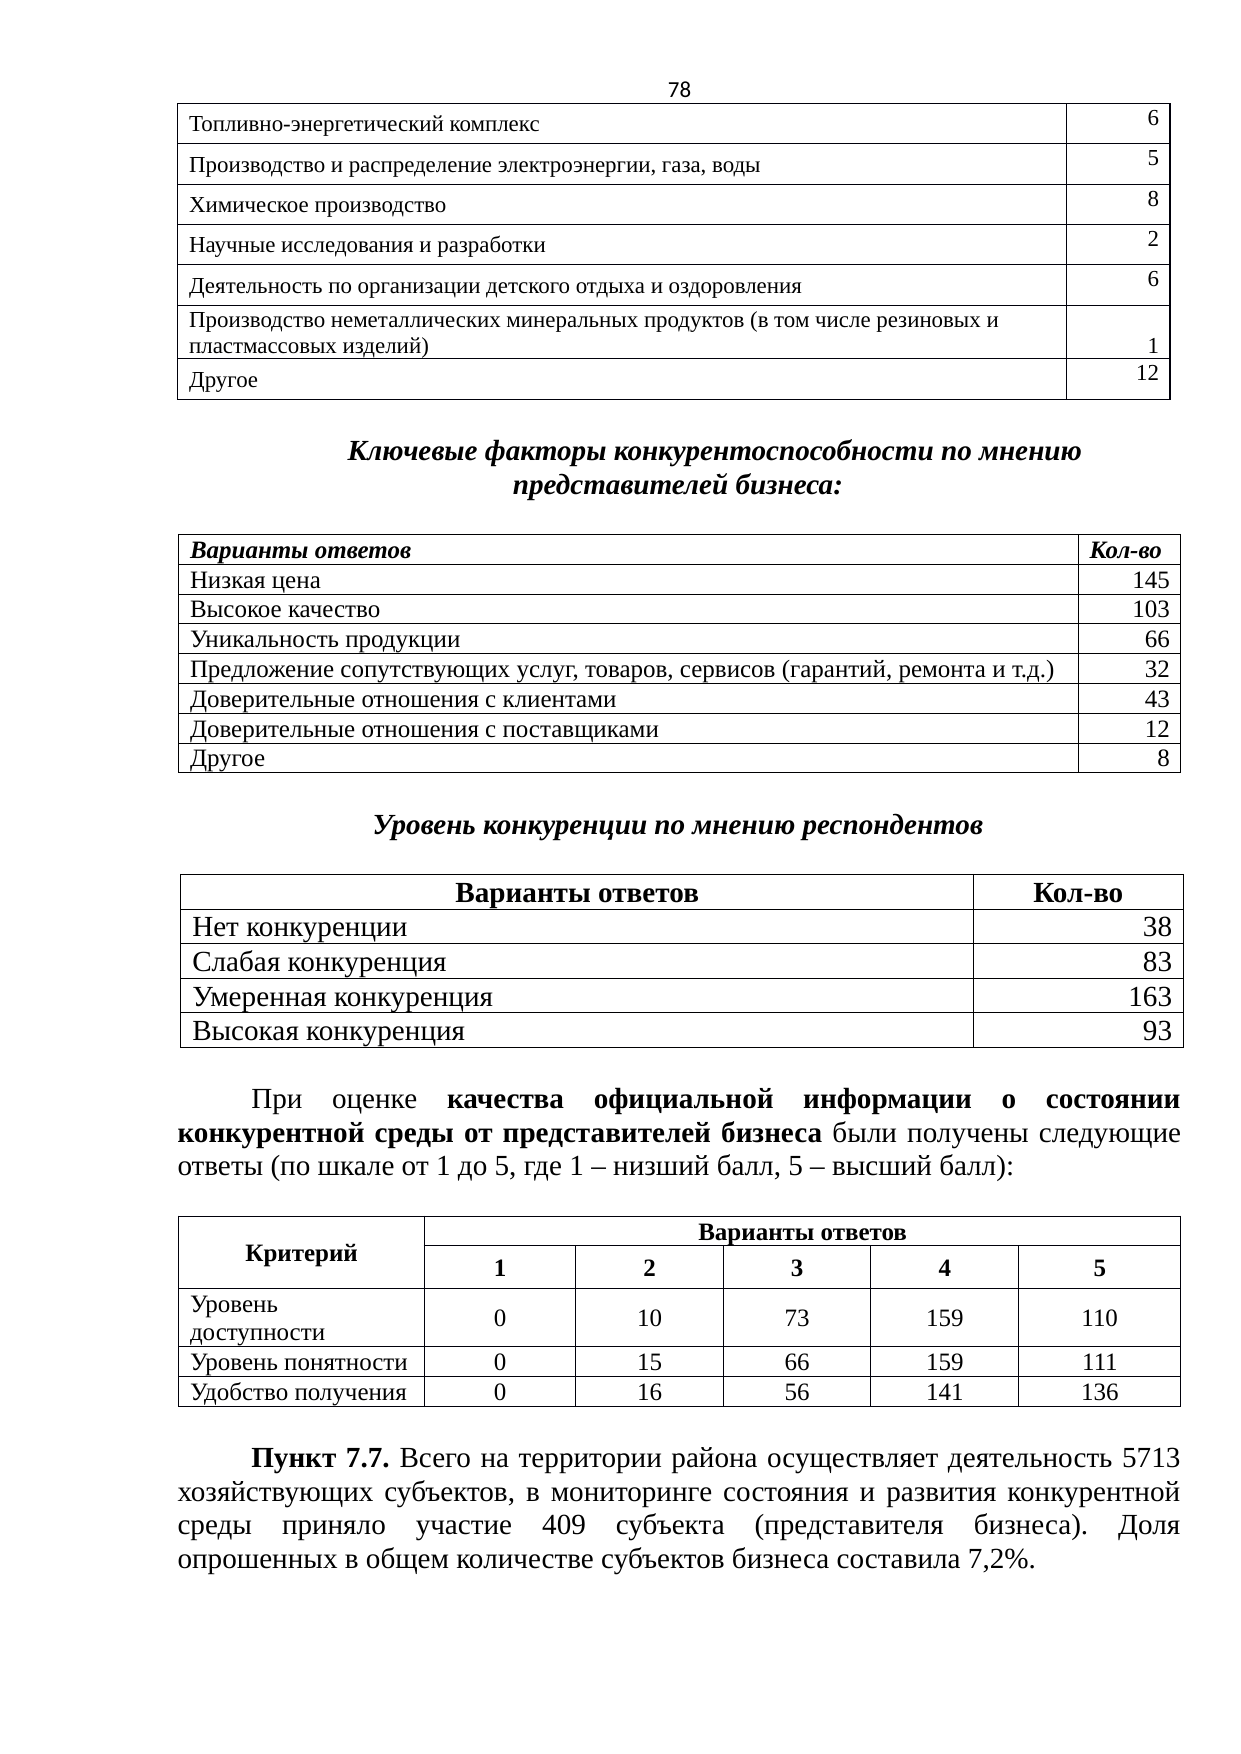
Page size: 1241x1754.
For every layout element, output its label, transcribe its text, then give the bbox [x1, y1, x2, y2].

table_cell 16 [576, 1377, 723, 1406]
table_cell Низкая цена [179, 565, 1078, 593]
table_cell 111 [1019, 1347, 1180, 1376]
table_cell 163 [974, 979, 1183, 1012]
table_cell Деятельность по организации детского отдыха и оздоровления [178, 265, 1066, 304]
table_cell 43 [1079, 684, 1180, 713]
table_cell Уровень доступности [179, 1289, 424, 1346]
table_cell 6 [1067, 265, 1169, 304]
table_cell Удобство получения [179, 1377, 424, 1406]
table_cell 5 [1067, 144, 1169, 184]
table_cell 0 [425, 1289, 575, 1346]
table_cell 56 [724, 1377, 870, 1406]
table_cell Производство и распределение электроэнергии, газа, воды [178, 144, 1066, 184]
table_cell 103 [1079, 595, 1180, 623]
table_cell Высокое качество [179, 595, 1078, 623]
text Ключевые факторы конкурентоспособности по мнению представителей бизнеса: [177, 433, 1181, 500]
table_cell Уникальность продукции [179, 624, 1078, 653]
table_cell Слабая конкуренция [181, 944, 973, 978]
text Пункт 7.7. Всего на территории района осуществляет деятельность 5713 хозяйствующих субъектов, в мониторинге состояния и развития конкурентной среды приняло участие 409 субъекта (представителя бизнеса). Доля опрошенных в общем количестве субъектов бизнеса составила 7,2%. [177, 1440, 1181, 1574]
table_cell 93 [974, 1013, 1183, 1047]
table_cell Научные исследования и разработки [178, 225, 1066, 264]
table_cell 38 [974, 910, 1183, 943]
table_header Варианты ответов [181, 875, 973, 908]
table_cell 2 [1067, 225, 1169, 264]
table_cell Производство неметаллических минеральных продуктов (в том числе резиновых и пластмассовых изделий) [178, 306, 1066, 358]
table_cell 10 [576, 1289, 723, 1346]
table_cell 3 [724, 1246, 870, 1288]
table_cell 110 [1019, 1289, 1180, 1346]
table_cell Топливно-энергетический комплекс [178, 104, 1066, 143]
table_cell 159 [871, 1289, 1018, 1346]
text Уровень конкуренции по мнению респондентов [177, 807, 1181, 840]
table_cell 83 [974, 944, 1183, 978]
table_cell 66 [724, 1347, 870, 1376]
table_cell 0 [425, 1377, 575, 1406]
table_cell Доверительные отношения с поставщиками [179, 714, 1078, 742]
text При оценке качества официальной информации о состоянии конкурентной среды от представителей бизнеса были получены следующие ответы (по шкале от 1 до 5, где 1 – низший балл, 5 – высший балл): [177, 1081, 1181, 1182]
table_cell 1 [425, 1246, 575, 1288]
table_cell 2 [576, 1246, 723, 1288]
table_cell Доверительные отношения с клиентами [179, 684, 1078, 713]
table_cell 12 [1079, 714, 1180, 742]
table_cell 6 [1067, 104, 1169, 143]
table_cell Уровень понятности [179, 1347, 424, 1376]
table_cell 32 [1079, 654, 1180, 683]
table_header Варианты ответов [179, 535, 1078, 564]
table_header Кол-во [974, 875, 1183, 908]
table_header Варианты ответов [425, 1217, 1180, 1245]
table_cell 8 [1079, 744, 1180, 772]
table_cell 136 [1019, 1377, 1180, 1406]
table_cell Химическое производство [178, 185, 1066, 224]
table_cell Высокая конкуренция [181, 1013, 973, 1047]
table_cell 15 [576, 1347, 723, 1376]
table_cell 141 [871, 1377, 1018, 1406]
table_cell Умеренная конкуренция [181, 979, 973, 1012]
table_cell 159 [871, 1347, 1018, 1376]
table_cell Нет конкуренции [181, 910, 973, 943]
table_cell 0 [425, 1347, 575, 1376]
table_cell 12 [1067, 359, 1169, 399]
table_cell Другое [178, 359, 1066, 399]
table_cell Предложение сопутствующих услуг, товаров, сервисов (гарантий, ремонта и т.д.) [179, 654, 1078, 683]
table_cell 66 [1079, 624, 1180, 653]
table_cell 8 [1067, 185, 1169, 224]
table_cell Другое [179, 744, 1078, 772]
table_header Критерий [179, 1217, 424, 1288]
table_cell 4 [871, 1246, 1018, 1288]
table_cell 5 [1019, 1246, 1180, 1288]
table_cell 1 [1067, 306, 1169, 358]
table_cell 145 [1079, 565, 1180, 593]
table_header Кол-во [1079, 535, 1180, 564]
table_cell 73 [724, 1289, 870, 1346]
